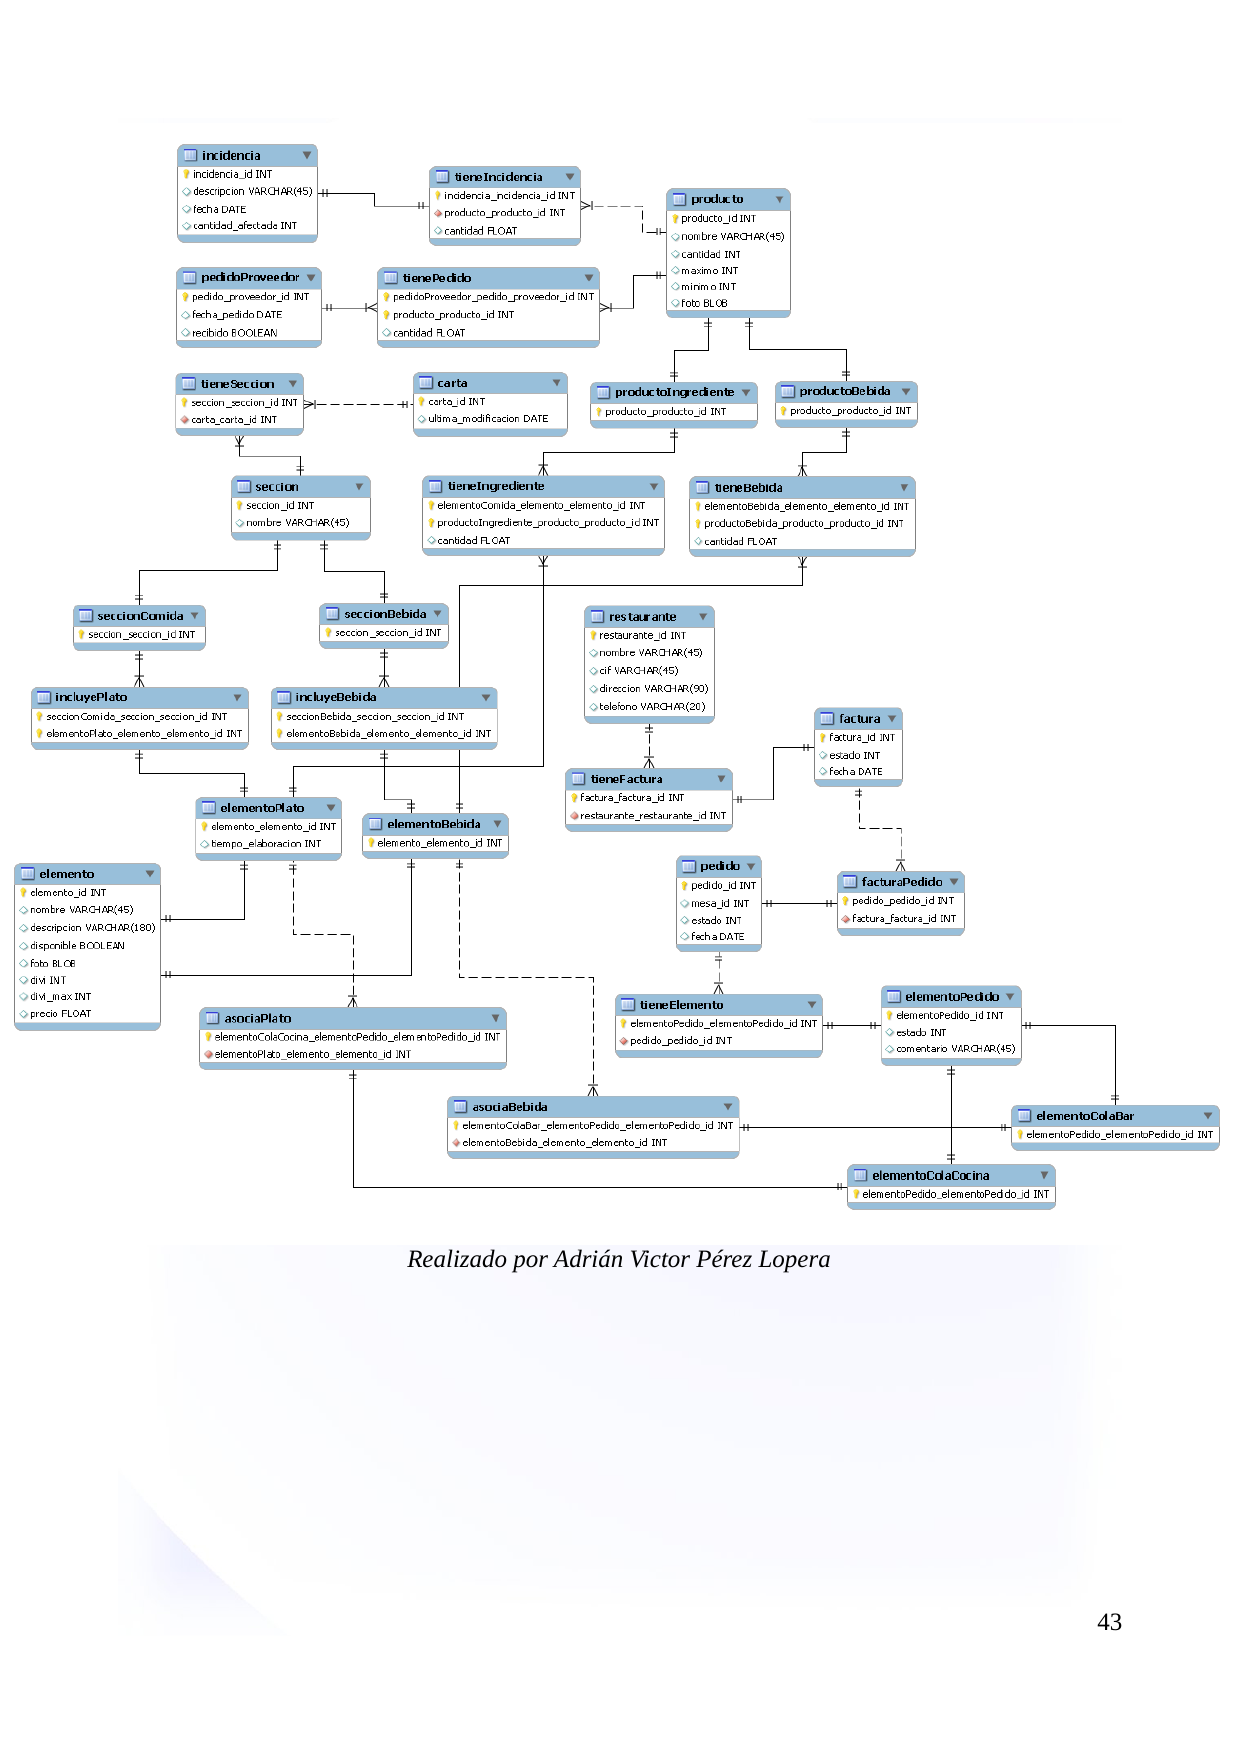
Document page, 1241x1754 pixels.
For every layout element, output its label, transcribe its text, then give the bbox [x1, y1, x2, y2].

text [118, 118, 1122, 123]
text Realizado por Adrián Victor Pérez Lopera [118, 1245, 1122, 1273]
picture [118, 1273, 1122, 1636]
picture [14, 123, 1223, 1245]
